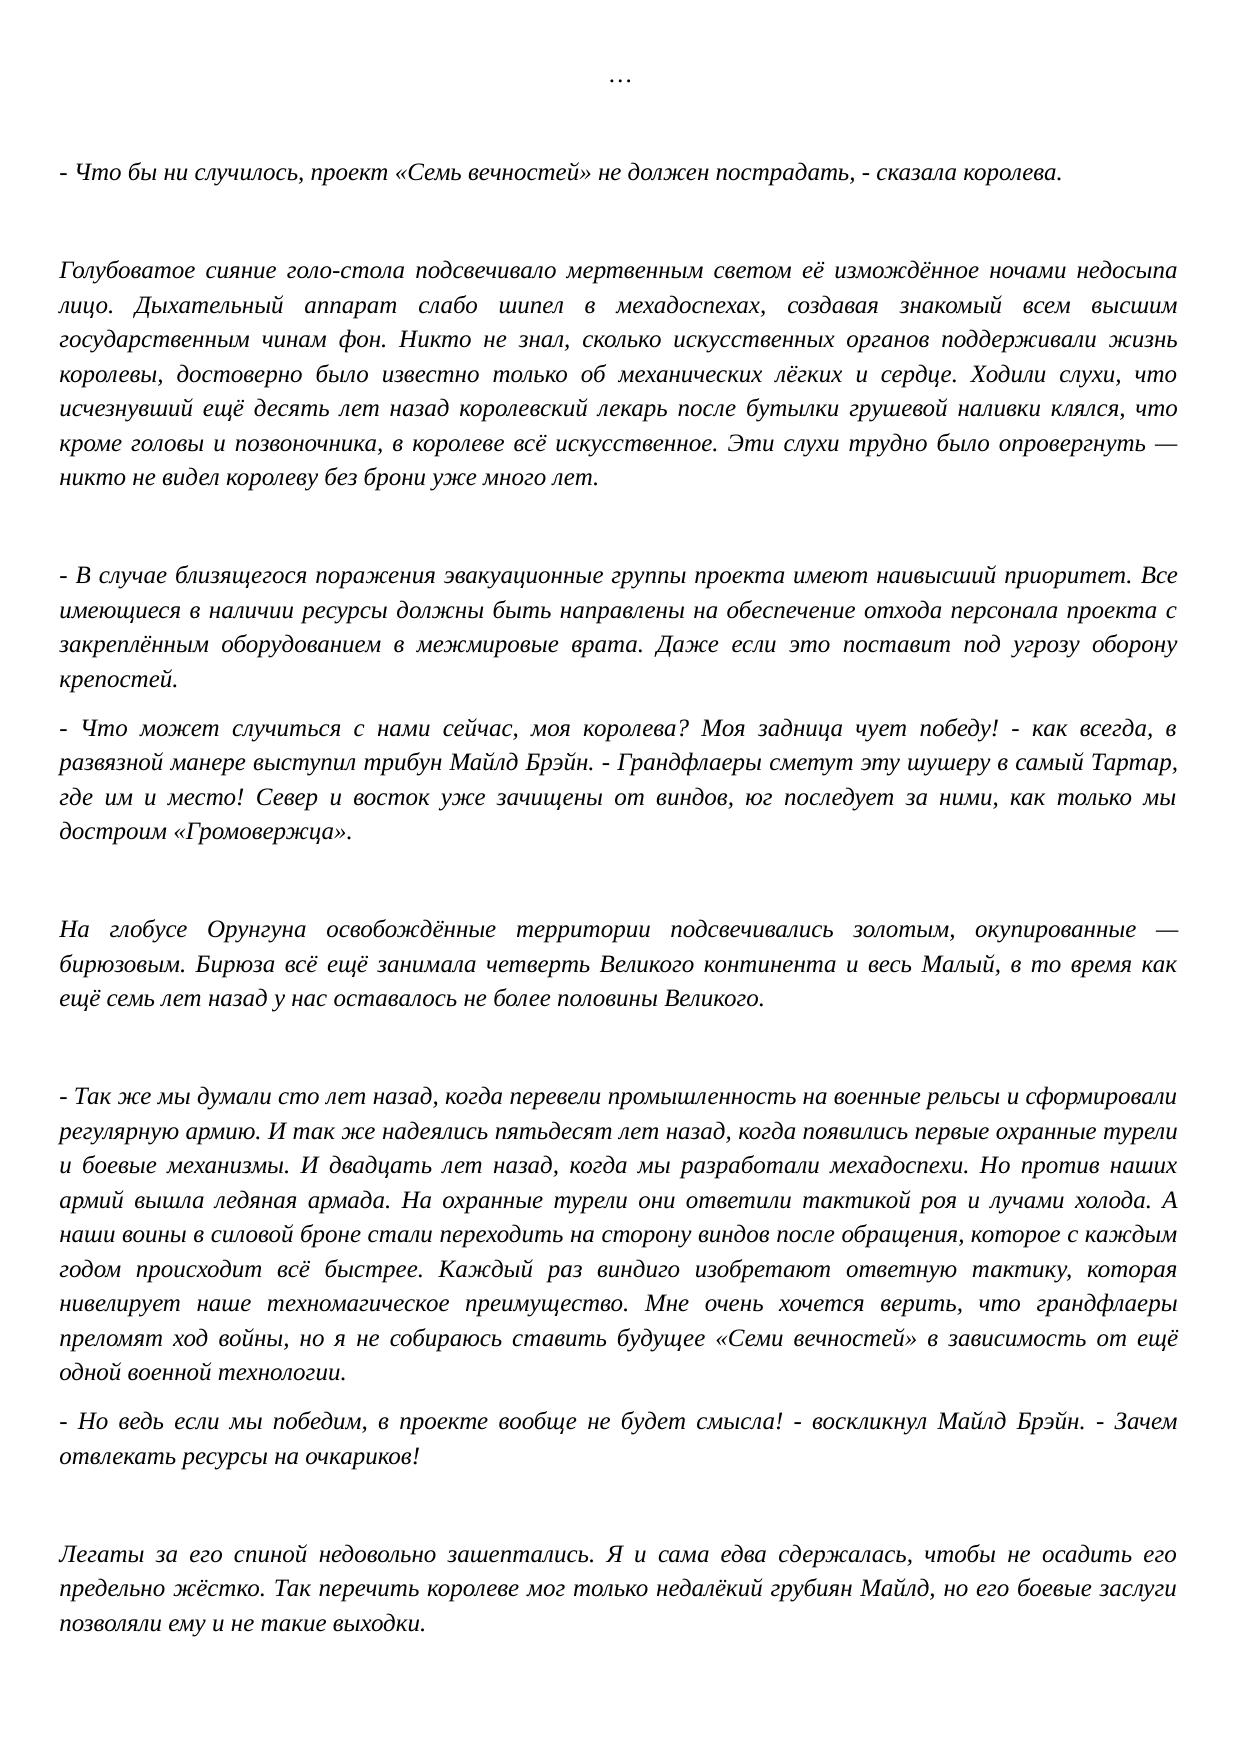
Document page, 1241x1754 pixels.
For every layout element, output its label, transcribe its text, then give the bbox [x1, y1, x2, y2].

text Голубоватое сияние голо-стола подсвечивало мертвенным светом её измождённое ночами недосыпа лицо. Дыхательный аппарат слабо шипел в мехадоспехах, создавая знакомый всем высшим государственным чинам фон. Никто не знал, сколько искусственных органов поддерживали жизнь королевы, достоверно было известно только об механических лёгких и сердце. Ходили слухи, что исчезнувший ещё десять лет назад королевский лекарь после бутылки грушевой наливки клялся, что кроме головы и позвоночника, в королеве всё искусственное. Эти слухи трудно было опровергнуть — никто не видел королеву без брони уже много лет. [59, 255, 1181, 491]
text - Что может случиться с нами сейчас, моя королева? Моя задница чует победу! - как всегда, в развязной манере выступил трибун Майлд Брэйн. - Грандфлаеры сметут эту шушеру в самый Тартар, где им и место! Север и восток уже зачищены от виндов, юг последует за ними, как только мы достроим «Громовержца». [59, 713, 1181, 845]
text - Что бы ни случилось, проект «Семь вечностей» не должен пострадать, - сказала королева. [59, 157, 1181, 186]
text - Но ведь если мы победим, в проекте вообще не будет смысла! - воскликнул Майлд Брэйн. - Зачем отвлекать ресурсы на очкариков! [59, 1406, 1181, 1469]
text … [59, 59, 1181, 88]
text На глобусе Орунгуна освобождённые территории подсвечивались золотым, окупированные — бирюзовым. Бирюза всё ещё занимала четверть Великого континента и весь Малый, в то время как ещё семь лет назад у нас оставалось не более половины Великого. [59, 914, 1181, 1012]
text - В случае близящегося поражения эвакуационные группы проекта имеют наивысший приоритет. Все имеющиеся в наличии ресурсы должны быть направлены на обеспечение отхода персонала проекта с закреплённым оборудованием в межмировые врата. Даже если это поставит под угрозу оборону крепостей. [59, 560, 1181, 692]
text - Так же мы думали сто лет назад, когда перевели промышленность на военные рельсы и сформировали регулярную армию. И так же надеялись пятьдесят лет назад, когда появились первые охранные турели и боевые механизмы. И двадцать лет назад, когда мы разработали мехадоспехи. Но против наших армий вышла ледяная армада. На охранные турели они ответили тактикой роя и лучами холода. А наши воины в силовой броне стали переходить на сторону виндов после обращения, которое с каждым годом происходит всё быстрее. Каждый раз виндиго изобретают ответную тактику, которая нивелирует наше техномагическое преимущество. Мне очень хочется верить, что грандфлаеры преломят ход войны, но я не собираюсь ставить будущее «Семи вечностей» в зависимость от ещё одной военной технологии. [59, 1081, 1181, 1386]
text Легаты за его спиной недовольно зашептались. Я и сама едва сдержалась, чтобы не осадить его предельно жёстко. Так перечить королеве мог только недалёкий грубиян Майлд, но его боевые заслуги позволяли ему и не такие выходки. [59, 1539, 1181, 1637]
